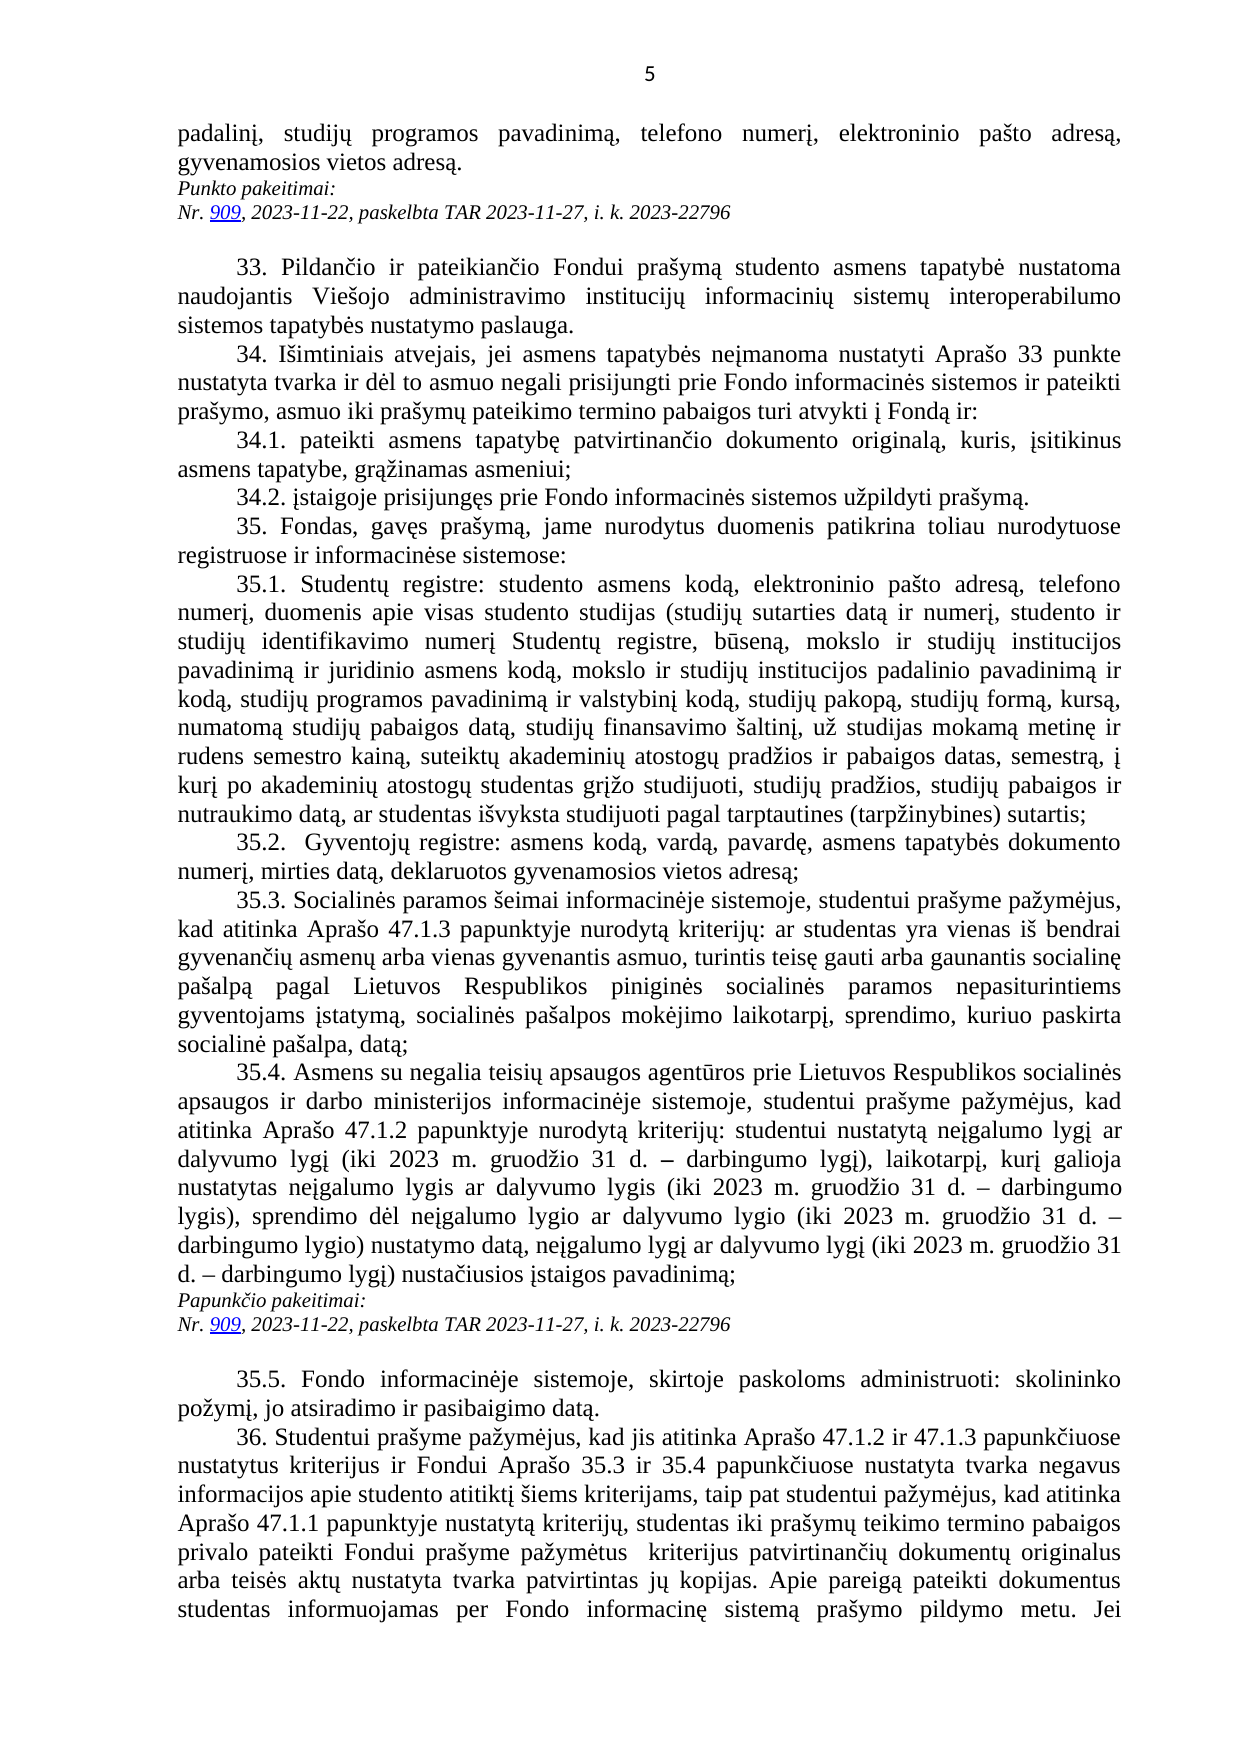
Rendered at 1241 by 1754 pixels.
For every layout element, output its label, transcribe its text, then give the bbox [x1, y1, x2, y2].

text 34.1. pateikti asmens tapatybę patvirtinančio dokumento originalą, kuris, įsitikinus asmens tapatybe, grąžinamas asmeniui; [177, 425, 1122, 482]
text 36. Studentui prašyme pažymėjus, kad jis atitinka Aprašo 47.1.2 ir 47.1.3 papunkčiuose nustatytus kriterijus ir Fondui Aprašo 35.3 ir 35.4 papunkčiuose nustatyta tvarka negavus informacijos apie studento atitiktį šiems kriterijams, taip pat studentui pažymėjus, kad atitinka Aprašo 47.1.1 papunktyje nustatytą kriterijų, studentas iki prašymų teikimo termino pabaigos privalo pateikti Fondui prašyme pažymėtus kriterijus patvirtinančių dokumentų originalus arba teisės aktų nustatyta tvarka patvirtintas jų kopijas. Apie pareigą pateikti dokumentus studentas informuojamas per Fondo informacinę sistemą prašymo pildymo metu. Jei [177, 1422, 1122, 1623]
text 35. Fondas, gavęs prašymą, jame nurodytus duomenis patikrina toliau nurodytuose registruose ir informacinėse sistemose: [177, 511, 1122, 569]
text Papunkčio pakeitimai: [177, 1287, 1122, 1312]
text Nr. 909, 2023-11-22, paskelbta TAR 2023-11-27, i. k. 2023-22796 [177, 1312, 1122, 1336]
text Punkto pakeitimai: [177, 176, 1122, 200]
text 35.1. Studentų registre: studento asmens kodą, elektroninio pašto adresą, telefono numerį, duomenis apie visas studento studijas (studijų sutarties datą ir numerį, studento ir studijų identifikavimo numerį Studentų registre, būseną, mokslo ir studijų institucijos pavadinimą ir juridinio asmens kodą, mokslo ir studijų institucijos padalinio pavadinimą ir kodą, studijų programos pavadinimą ir valstybinį kodą, studijų pakopą, studijų formą, kursą, numatomą studijų pabaigos datą, studijų finansavimo šaltinį, už studijas mokamą metinę ir rudens semestro kainą, suteiktų akademinių atostogų pradžios ir pabaigos datas, semestrą, į kurį po akademinių atostogų studentas grįžo studijuoti, studijų pradžios, studijų pabaigos ir nutraukimo datą, ar studentas išvyksta studijuoti pagal tarptautines (tarpžinybines) sutartis; [177, 569, 1122, 827]
text 33. Pildančio ir pateikiančio Fondui prašymą studento asmens tapatybė nustatoma naudojantis Viešojo administravimo institucijų informacinių sistemų interoperabilumo sistemos tapatybės nustatymo paslauga. [177, 252, 1122, 339]
text 35.4. Asmens su negalia teisių apsaugos agentūros prie Lietuvos Respublikos socialinės apsaugos ir darbo ministerijos informacinėje sistemoje, studentui prašyme pažymėjus, kad atitinka Aprašo 47.1.2 papunktyje nurodytą kriterijų: studentui nustatytą neįgalumo lygį ar dalyvumo lygį (iki 2023 m. gruodžio 31 d. – darbingumo lygį), laikotarpį, kurį galioja nustatytas neįgalumo lygis ar dalyvumo lygis (iki 2023 m. gruodžio 31 d. – darbingumo lygis), sprendimo dėl neįgalumo lygio ar dalyvumo lygio (iki 2023 m. gruodžio 31 d. – darbingumo lygio) nustatymo datą, neįgalumo lygį ar dalyvumo lygį (iki 2023 m. gruodžio 31 d. – darbingumo lygį) nustačiusios įstaigos pavadinimą; [177, 1057, 1122, 1287]
text Nr. 909, 2023-11-22, paskelbta TAR 2023-11-27, i. k. 2023-22796 [177, 200, 1122, 224]
text 34.2. įstaigoje prisijungęs prie Fondo informacinės sistemos užpildyti prašymą. [177, 482, 1122, 511]
text 34. Išimtiniais atvejais, jei asmens tapatybės neįmanoma nustatyti Aprašo 33 punkte nustatyta tvarka ir dėl to asmuo negali prisijungti prie Fondo informacinės sistemos ir pateikti prašymo, asmuo iki prašymų pateikimo termino pabaigos turi atvykti į Fondą ir: [177, 339, 1122, 425]
text 35.5. Fondo informacinėje sistemoje, skirtoje paskoloms administruoti: skolininko požymį, jo atsiradimo ir pasibaigimo datą. [177, 1364, 1122, 1422]
text 35.2. Gyventojų registre: asmens kodą, vardą, pavardę, asmens tapatybės dokumento numerį, mirties datą, deklaruotos gyvenamosios vietos adresą; [177, 827, 1122, 885]
text 35.3. Socialinės paramos šeimai informacinėje sistemoje, studentui prašyme pažymėjus, kad atitinka Aprašo 47.1.3 papunktyje nurodytą kriterijų: ar studentas yra vienas iš bendrai gyvenančių asmenų arba vienas gyvenantis asmuo, turintis teisę gauti arba gaunantis socialinę pašalpą pagal Lietuvos Respublikos piniginės socialinės paramos nepasiturintiems gyventojams įstatymą, socialinės pašalpos mokėjimo laikotarpį, sprendimo, kuriuo paskirta socialinė pašalpa, datą; [177, 885, 1122, 1057]
text padalinį, studijų programos pavadinimą, telefono numerį, elektroninio pašto adresą, gyvenamosios vietos adresą. [177, 118, 1122, 176]
